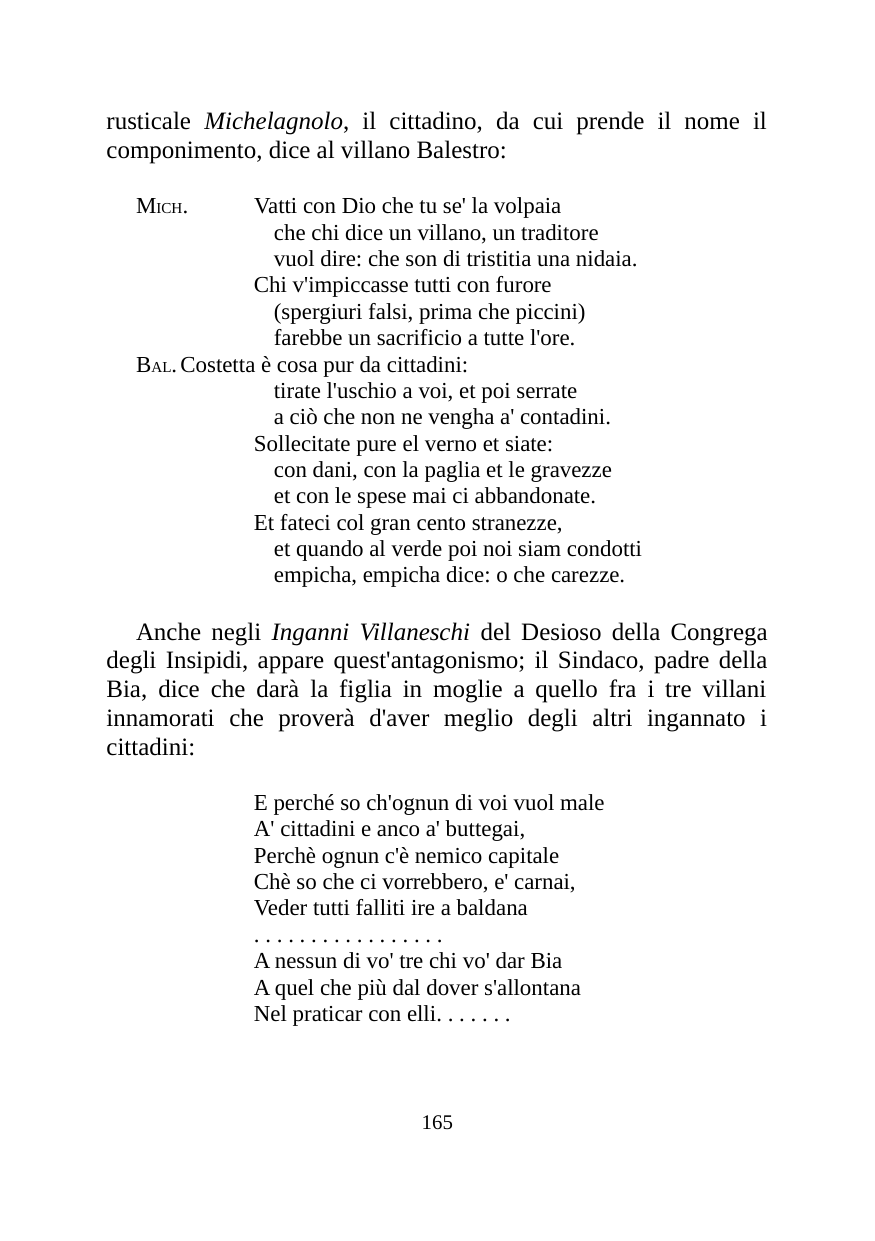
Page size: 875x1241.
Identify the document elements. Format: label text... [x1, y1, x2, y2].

text Nel praticar con elli. . . . . . . [180, 1000, 768, 1026]
text . . . . . . . . . . . . . . . . . [180, 921, 768, 947]
text Veder tutti falliti ire a baldana [180, 894, 768, 921]
text con dani, con la paglia et le gravezze [200, 456, 768, 482]
text E perché so ch'ognun di voi vuol male [180, 789, 768, 815]
text Bal. Costetta è cosa pur da cittadini: [106, 351, 768, 377]
text Chè so che ci vorrebbero, e' carnai, [180, 868, 768, 894]
text che chi dice un villano, un traditore [200, 219, 768, 245]
text A quel che più dal dover s'allontana [180, 973, 768, 1000]
text A nessun di vo' tre chi vo' dar Bia [180, 947, 768, 973]
text A' cittadini e anco a' buttegai, [180, 815, 768, 842]
text Perchè ognun c'è nemico capitale [180, 842, 768, 868]
text Chi v'impiccasse tutti con furore [180, 272, 768, 298]
text Mich. Vatti con Dio che tu se' la volpaia [106, 192, 768, 219]
text Anche negli Inganni Villaneschi del Desioso della Congrega degli Insipidi, appare quest'antagonismo; il Sindaco, padre della Bia, dice che darà la figlia in moglie a quello fra i tre villani innamorati che proverà d'aver meglio degli altri ingannato i cittadini: [106, 617, 768, 760]
text empicha, empicha dice: o che carezze. [200, 561, 768, 588]
text rusticale Michelagnolo, il cittadino, da cui prende il nome il componimento, dice al villano Balestro: [106, 106, 768, 164]
text Et fateci col gran cento stranezze, [180, 509, 768, 535]
text et quando al verde poi noi siam condotti [200, 535, 768, 561]
text tirate l'uschio a voi, et poi serrate [200, 377, 768, 403]
text vuol dire: che son di tristitia una nidaia. [200, 245, 768, 272]
text farebbe un sacrificio a tutte l'ore. [200, 324, 768, 351]
text a ciò che non ne vengha a' contadini. [200, 403, 768, 430]
text Sollecitate pure el verno et siate: [180, 430, 768, 456]
text et con le spese mai ci abbandonate. [200, 482, 768, 509]
text (spergiuri falsi, prima che piccini) [200, 298, 768, 324]
